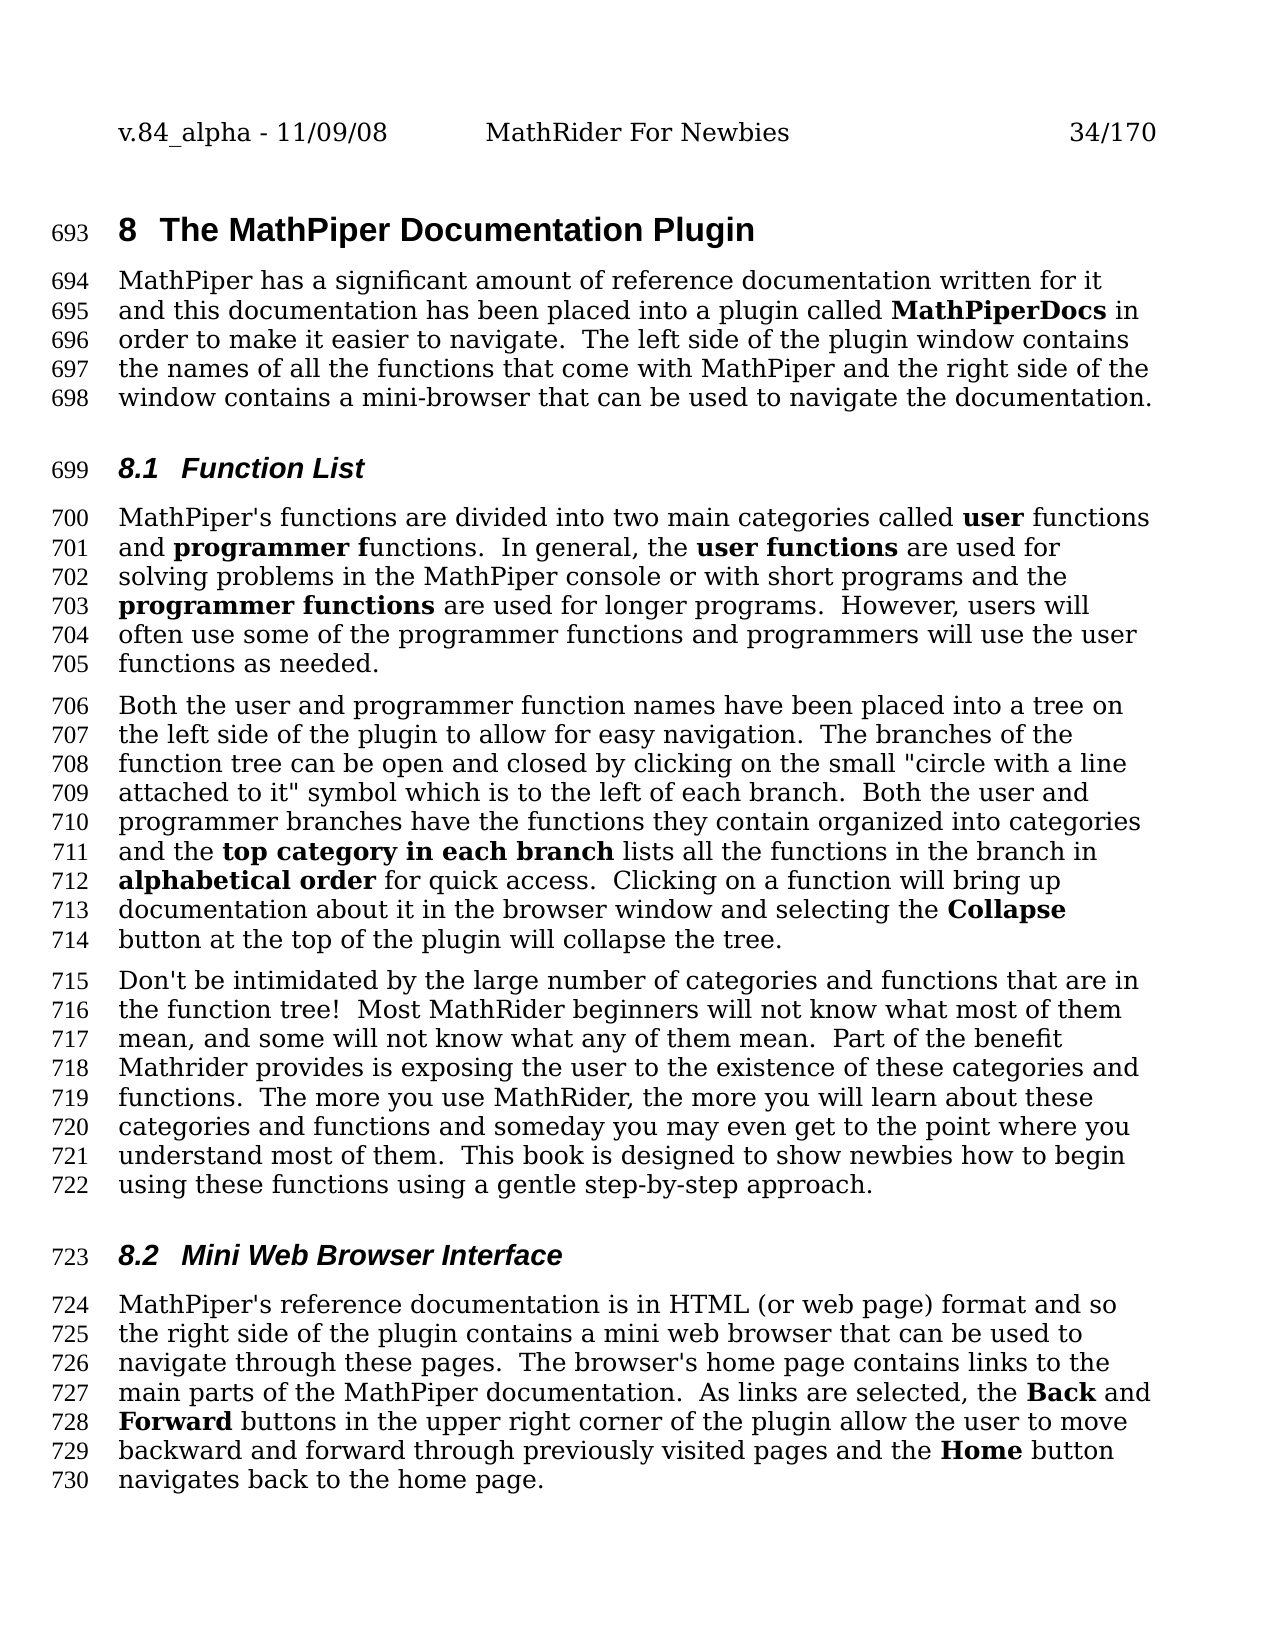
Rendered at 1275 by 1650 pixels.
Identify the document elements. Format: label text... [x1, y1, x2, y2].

text MathPiper's reference documentation is in HTML (or web page) format and so the right side of the plugin contains a mini web browser that can be used to navigate through these pages. The browser's home page contains links to the main parts of the MathPiper documentation. As links are selected, the Back and Forward buttons in the upper right corner of the plugin allow the user to move backward and forward through previously visited pages and the Home button navigates back to the home page. [118, 1290, 1157, 1495]
text Both the user and programmer function names have been placed into a tree on the left side of the plugin to allow for easy navigation. The branches of the function tree can be open and closed by clicking on the small "circle with a line attached to it" symbol which is to the left of each branch. Both the user and programmer branches have the functions they contain organized into categories and the top category in each branch lists all the functions in the branch in alphabetical order for quick access. Clicking on a function will bring up documentation about it in the browser window and selecting the Collapse button at the top of the plugin will collapse the tree. [118, 691, 1157, 954]
text Don't be intimidated by the large number of categories and functions that are in the function tree! Most MathRider beginners will not know what most of them mean, and some will not know what any of them mean. Part of the benefit Mathrider provides is exposing the user to the existence of these categories and functions. The more you use MathRider, the more you will learn about these categories and functions and someday you may even get to the point where you understand most of them. This book is designed to show newbies how to begin using these functions using a gentle step-by-step approach. [118, 966, 1157, 1199]
subtitle Mini Web Browser Interface [118, 1238, 1157, 1272]
subtitle The MathPiper Documentation Plugin [118, 210, 1157, 248]
subtitle Function List [118, 452, 1157, 485]
text MathPiper's functions are divided into two main categories called user functions and programmer functions. In general, the user functions are used for solving problems in the MathPiper console or with short programs and the programmer functions are used for longer programs. However, users will often use some of the programmer functions and programmers will use the user functions as needed. [118, 503, 1157, 679]
text MathPiper has a significant amount of reference documentation written for it and this documentation has been placed into a plugin called MathPiperDocs in order to make it easier to navigate. The left side of the plugin window contains the names of all the functions that come with MathPiper and the right side of the window contains a mini-browser that can be used to navigate the documentation. [118, 266, 1157, 412]
